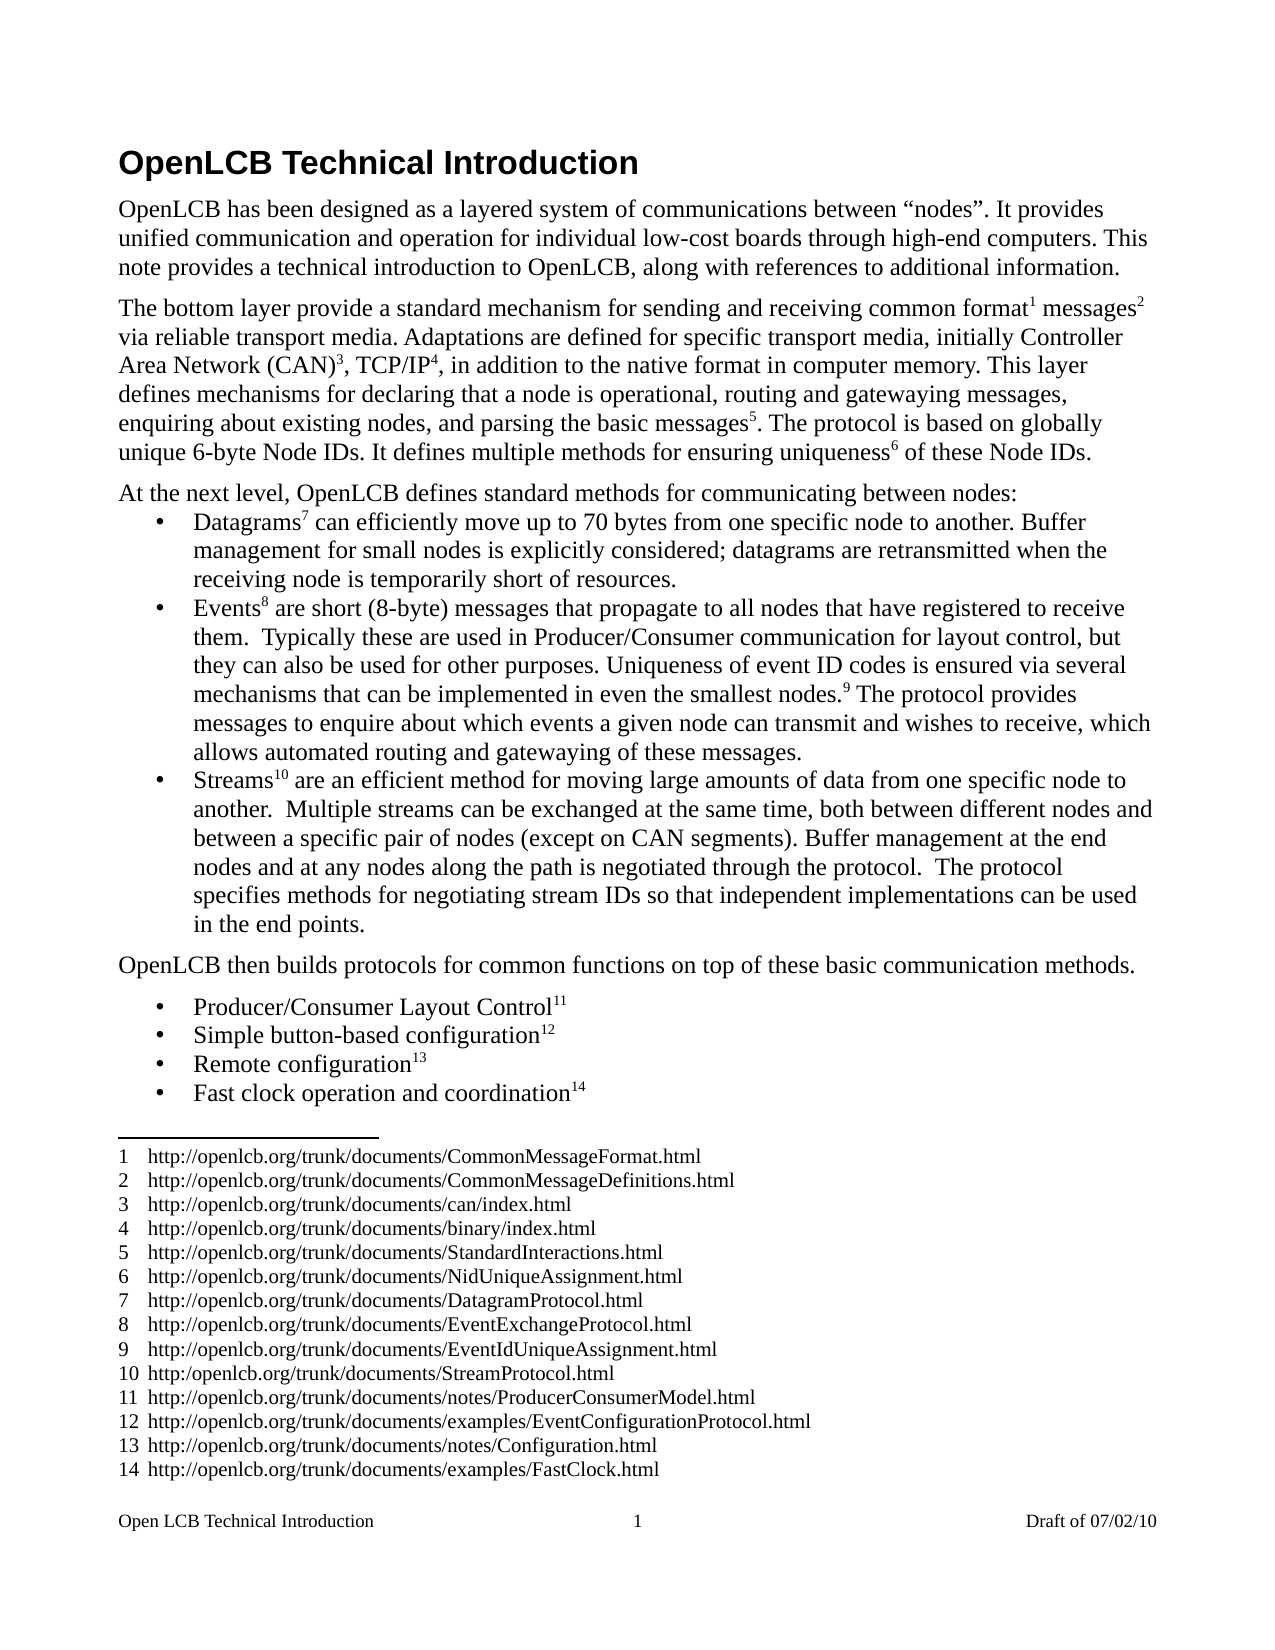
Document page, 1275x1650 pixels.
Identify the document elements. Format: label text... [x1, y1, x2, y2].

list http://openlcb.org/trunk/documents/EventExchangeProtocol.html [118, 1312, 1157, 1336]
text http://openlcb.org/trunk/documents/can/index.html [118, 1192, 1157, 1216]
text http://openlcb.org/trunk/documents/CommonMessageDefinitions.html [118, 1168, 1157, 1192]
list Streams are an efficient method for moving large amounts of data from one specific node to another. Multiple streams can be exchanged at the same time, both between different nodes and between a specific pair of nodes (except on CAN segments). Buffer management at the end nodes and at any nodes along the path is negotiated through the protocol. The protocol specifies methods for negotiating stream IDs so that independent implementations can be used in the end points. [156, 766, 1157, 938]
list Remote configuration [156, 1049, 1157, 1078]
text http://openlcb.org/trunk/documents/binary/index.html [118, 1216, 1157, 1240]
list http://openlcb.org/trunk/documents/notes/ProducerConsumerModel.html [118, 1384, 1157, 1409]
list http://openlcb.org/trunk/documents/DatagramProtocol.html [118, 1288, 1157, 1312]
list Producer/Consumer Layout Control [156, 992, 1157, 1021]
list http:/openlcb.org/trunk/documents/StreamProtocol.html [118, 1361, 1157, 1384]
list Events are short (8-byte) messages that propagate to all nodes that have registered to receive them. Typically these are used in Producer/Consumer communication for layout control, but they can also be used for other purposes. Uniqueness of event ID codes is ensured via several mechanisms that can be implemented in even the smallest nodes. The protocol provides messages to enquire about which events a given node can transmit and wishes to receive, which allows automated routing and gatewaying of these messages. [156, 593, 1157, 766]
subtitle OpenLCB Technical Introduction [118, 143, 1157, 182]
text The bottom layer provide a standard mechanism for sending and receiving common format messages via reliable transport media. Adaptations are defined for specific transport media, initially Controller Area Network (CAN), TCP/IP, in addition to the native format in computer memory. This layer defines mechanisms for declaring that a node is operational, routing and gatewaying messages, enquiring about existing nodes, and parsing the basic messages. The protocol is based on globally unique 6-byte Node IDs. It defines multiple methods for ensuring uniqueness of these Node IDs. [118, 293, 1157, 466]
list http://openlcb.org/trunk/documents/examples/FastClock.html [118, 1457, 1157, 1481]
list Simple button-based configuration [156, 1021, 1157, 1049]
list Fast clock operation and coordination [156, 1078, 1157, 1107]
text At the next level, OpenLCB defines standard methods for communicating between nodes: [118, 478, 1157, 507]
list http://openlcb.org/trunk/documents/notes/Configuration.html [118, 1433, 1157, 1457]
text http://openlcb.org/trunk/documents/StandardInteractions.html [118, 1240, 1157, 1264]
text http://openlcb.org/trunk/documents/CommonMessageFormat.html [118, 1144, 1157, 1168]
text OpenLCB then builds protocols for common functions on top of these basic communication methods. [118, 951, 1157, 979]
list http://openlcb.org/trunk/documents/examples/EventConfigurationProtocol.html [118, 1409, 1157, 1433]
list http://openlcb.org/trunk/documents/EventIdUniqueAssignment.html [118, 1336, 1157, 1361]
text OpenLCB has been designed as a layered system of communications between “nodes”. It provides unified communication and operation for individual low-cost boards through high-end computers. This note provides a technical introduction to OpenLCB, along with references to additional information. [118, 194, 1157, 281]
list Datagrams can efficiently move up to 70 bytes from one specific node to another. Buffer management for small nodes is explicitly considered; datagrams are retransmitted when the receiving node is temporarily short of resources. [156, 507, 1157, 593]
text http://openlcb.org/trunk/documents/NidUniqueAssignment.html [118, 1264, 1157, 1288]
